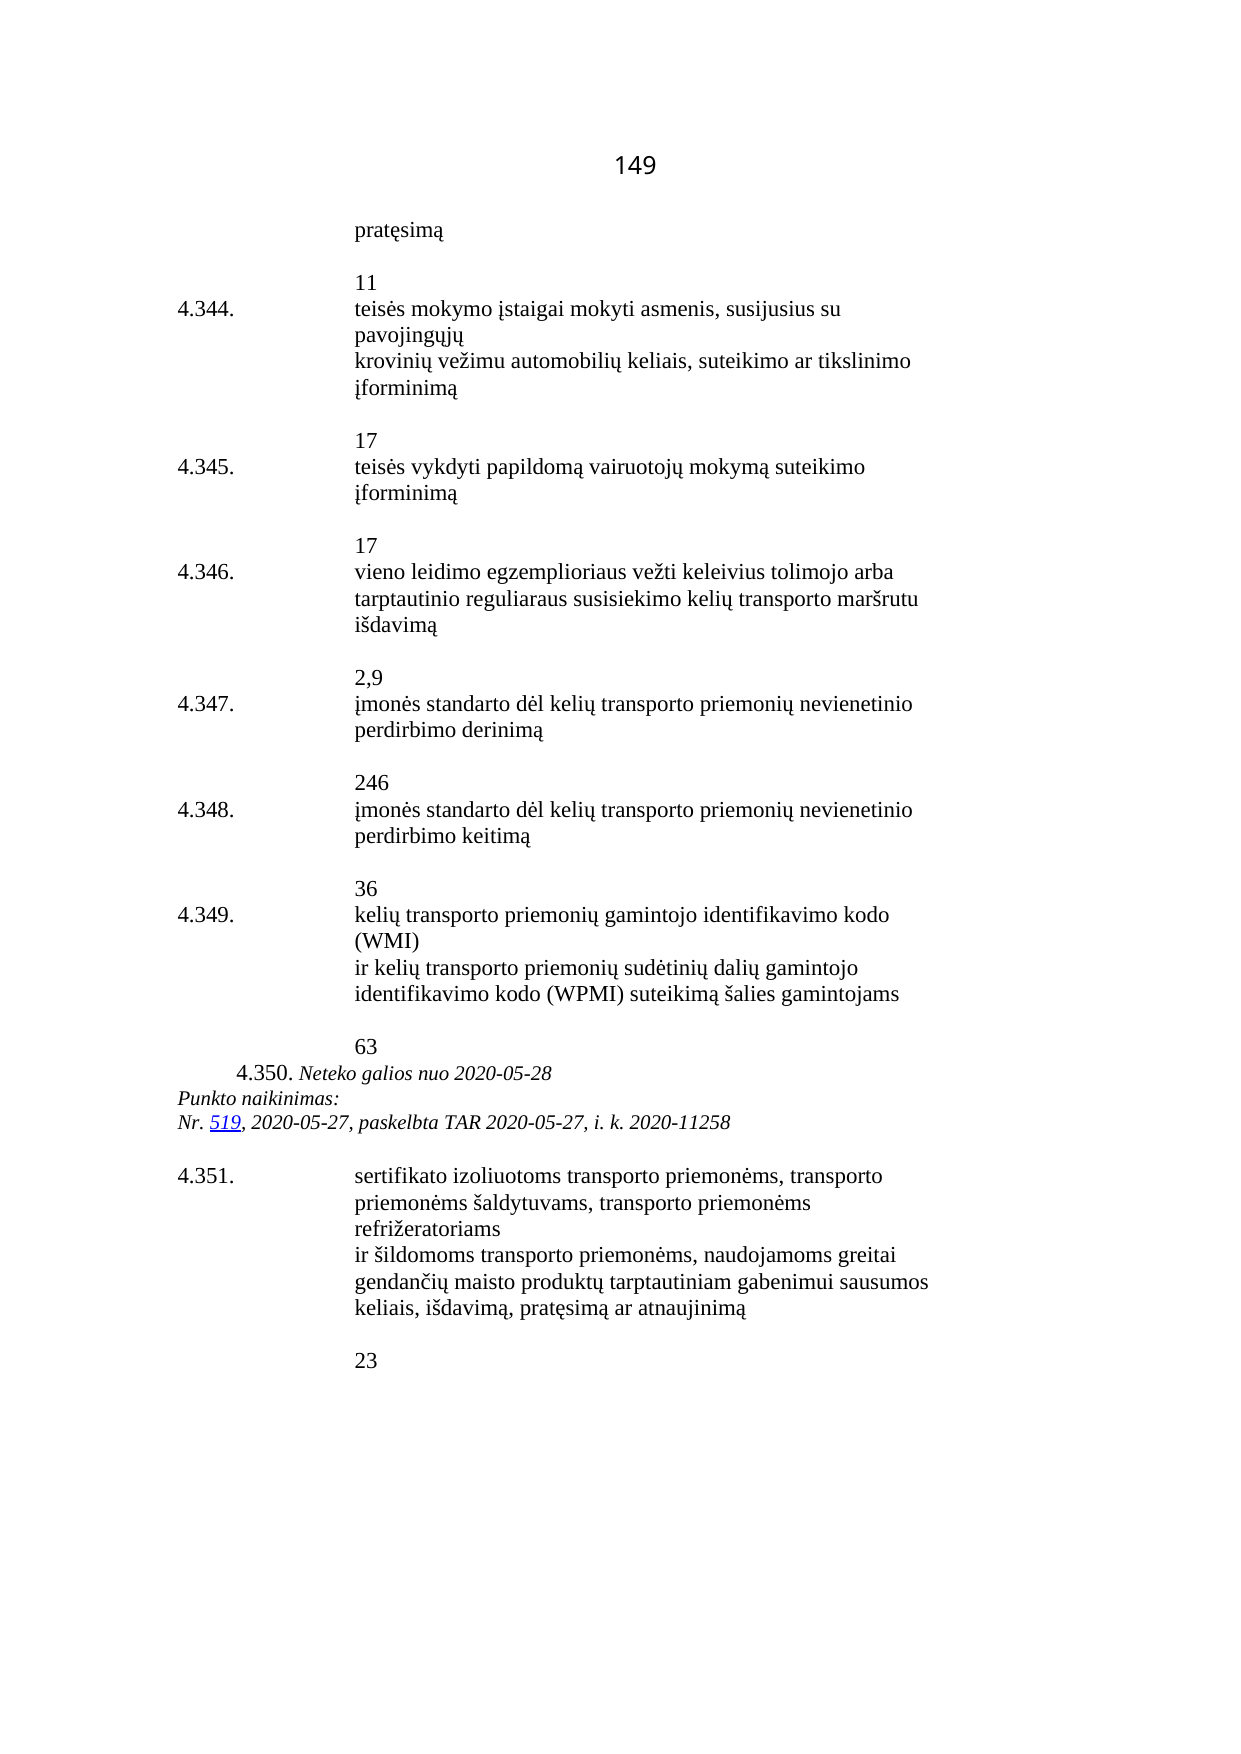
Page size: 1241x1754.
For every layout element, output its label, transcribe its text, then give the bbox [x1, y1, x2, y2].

text 4.347. įmonės standarto dėl kelių transporto priemonių nevienetinio [177, 690, 945, 717]
text priemonėms šaldytuvams, transporto priemonėms refrižeratoriams [354, 1189, 945, 1241]
text krovinių vežimu automobilių keliais, suteikimo ar tikslinimo [354, 348, 945, 374]
text keliais, išdavimą, pratęsimą ar atnaujinimą 23 [354, 1294, 945, 1373]
text perdirbimo keitimą 36 [354, 822, 945, 901]
text 4.351. sertifikato izoliuotoms transporto priemonėms, transporto [177, 1162, 945, 1189]
text pratęsimą 11 [354, 216, 945, 295]
text Nr. 519, 2020-05-27, paskelbta TAR 2020-05-27, i. k. 2020-11258 [177, 1109, 1093, 1134]
text tarptautinio reguliaraus susisiekimo kelių transporto maršrutu [354, 585, 945, 611]
text išdavimą 2,9 [354, 611, 945, 690]
text ir šildomoms transporto priemonėms, naudojamoms greitai [354, 1241, 945, 1268]
text 4.346. vieno leidimo egzemplioriaus vežti keleivius tolimojo arba [177, 558, 945, 585]
text Punkto naikinimas: [177, 1086, 1093, 1109]
text įforminimą 17 [354, 374, 945, 453]
text 4.348. įmonės standarto dėl kelių transporto priemonių nevienetinio [177, 796, 945, 822]
text perdirbimo derinimą 246 [354, 717, 945, 796]
text 4.350. Neteko galios nuo 2020-05-28 [177, 1059, 1093, 1086]
text gendančių maisto produktų tarptautiniam gabenimui sausumos [354, 1268, 945, 1294]
text 4.344. teisės mokymo įstaigai mokyti asmenis, susijusius su pavojingųjų [177, 295, 945, 348]
text 4.349. kelių transporto priemonių gamintojo identifikavimo kodo (WMI) [177, 901, 945, 954]
text 4.345. teisės vykdyti papildomą vairuotojų mokymą suteikimo įforminimą 17 [177, 453, 945, 558]
text identifikavimo kodo (WPMI) suteikimą šalies gamintojams 63 [354, 980, 945, 1059]
text ir kelių transporto priemonių sudėtinių dalių gamintojo [354, 954, 945, 980]
